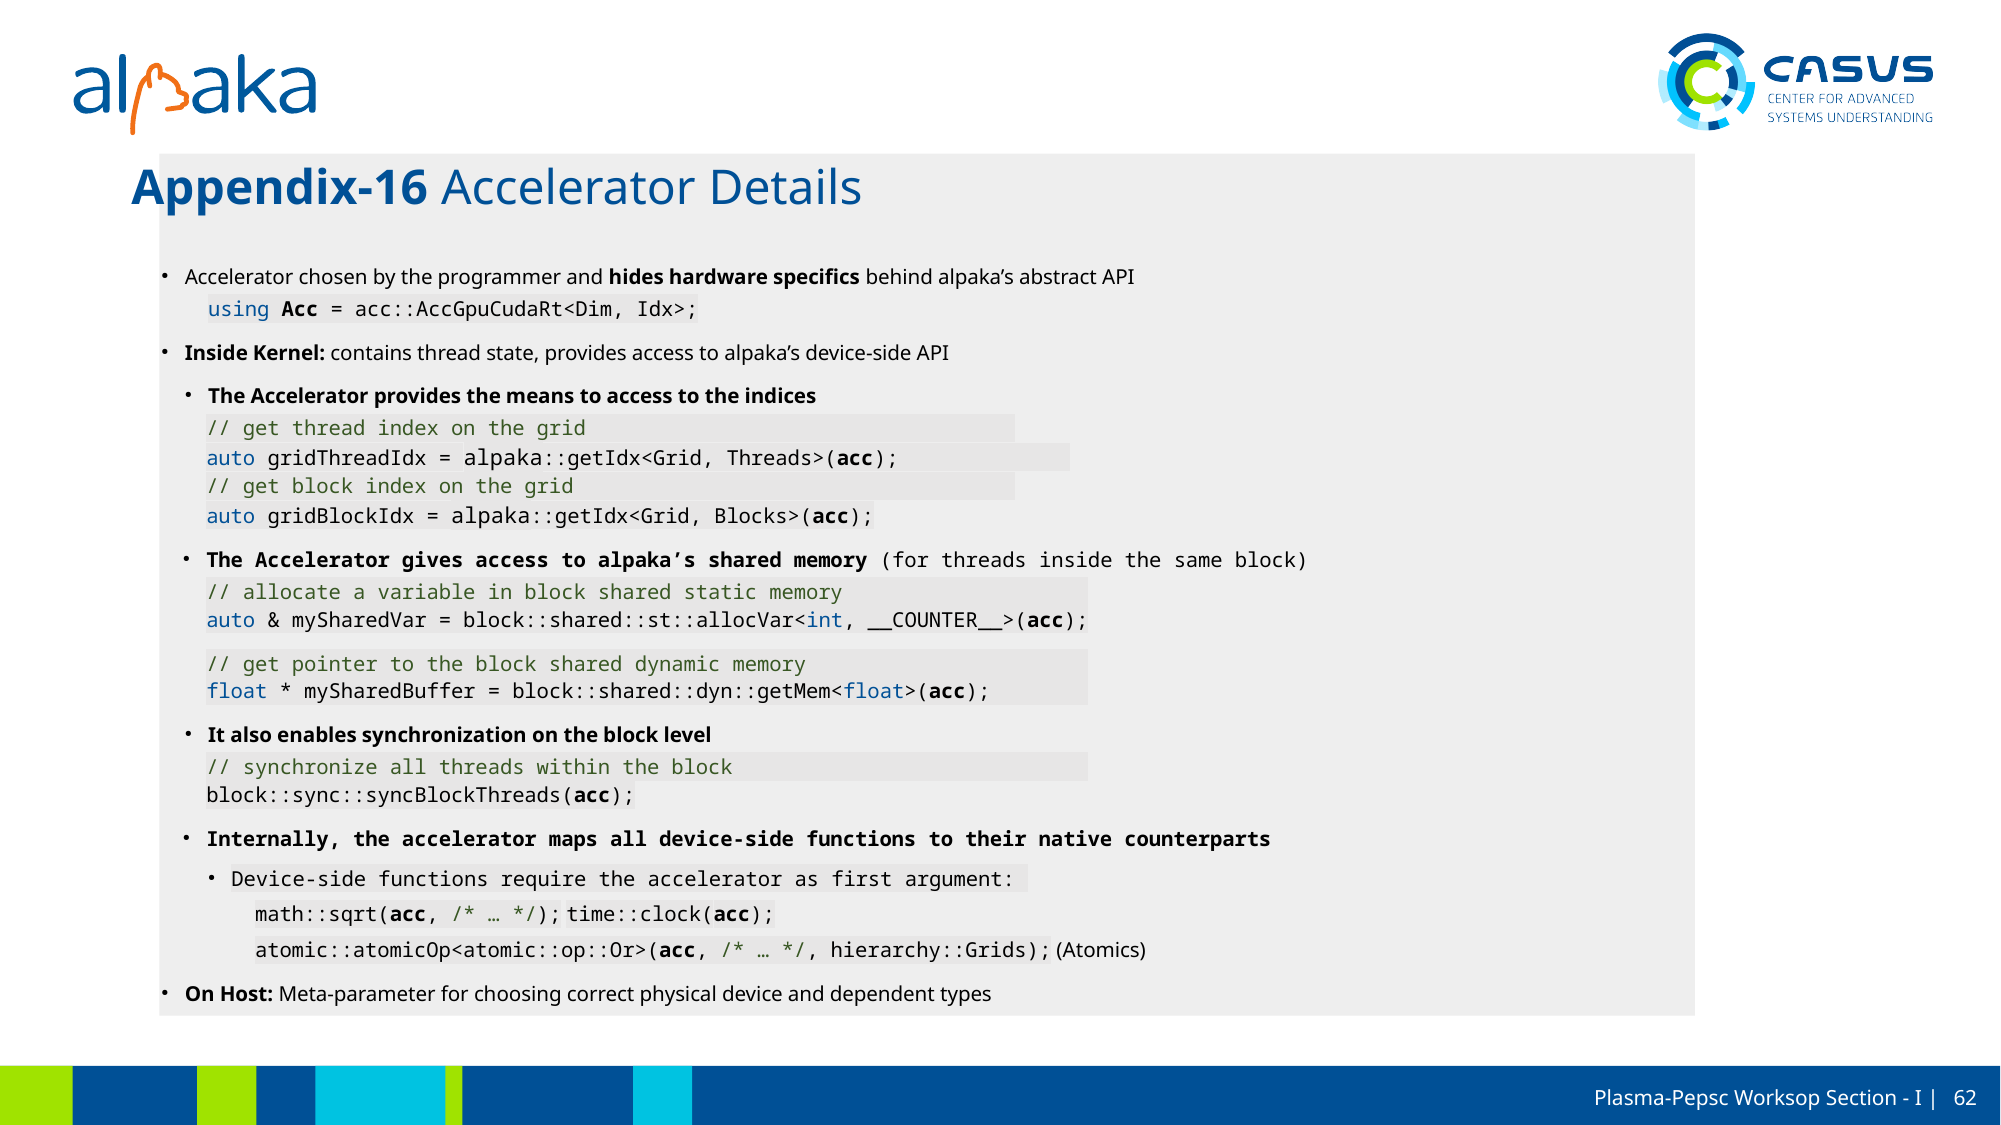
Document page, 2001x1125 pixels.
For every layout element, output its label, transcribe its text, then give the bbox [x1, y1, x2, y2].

picture [1658, 33, 1933, 131]
list Accelerator chosen by the programmer and hides hardware specifics behind alpaka’s abstract API using Acc = acc::AccGpuCudaRt<Dim, Idx>; Inside Kernel: contains thread state, provides access to alpaka’s device-side API The Accelerator provides the means to access to the indices // get thread index on the grid auto gridThreadIdx = alpaka::getIdx<Grid, Threads>(acc); // get block index on the grid auto gridBlockIdx = alpaka::getIdx<Grid, Blocks>(acc); The Accelerator gives access to alpaka’s shared memory (for threads inside the same block) // allocate a variable in block shared static memory auto & mySharedVar = block::shared::st::allocVar<int, __COUNTER__>(acc); // get pointer to the block shared dynamic memory float * mySharedBuffer = block::shared::dyn::getMem<float>(acc); It also enables synchronization on the block level // synchronize all threads within the block block::sync::syncBlockThreads(acc); Internally, the accelerator maps all device-side functions to their native counterparts Device-side functions require the accelerator as first argument: math::sqrt(acc, /* … */); time::clock(acc); atomic::atomicOp<atomic::op::Or>(acc, /* … */, hierarchy::Grids); (Atomics) On Host: Meta-parameter for choosing correct physical device and dependent types [159, 153, 1695, 1016]
title Appendix-16 Accelerator Details [106, 153, 1016, 219]
picture [72, 53, 317, 136]
